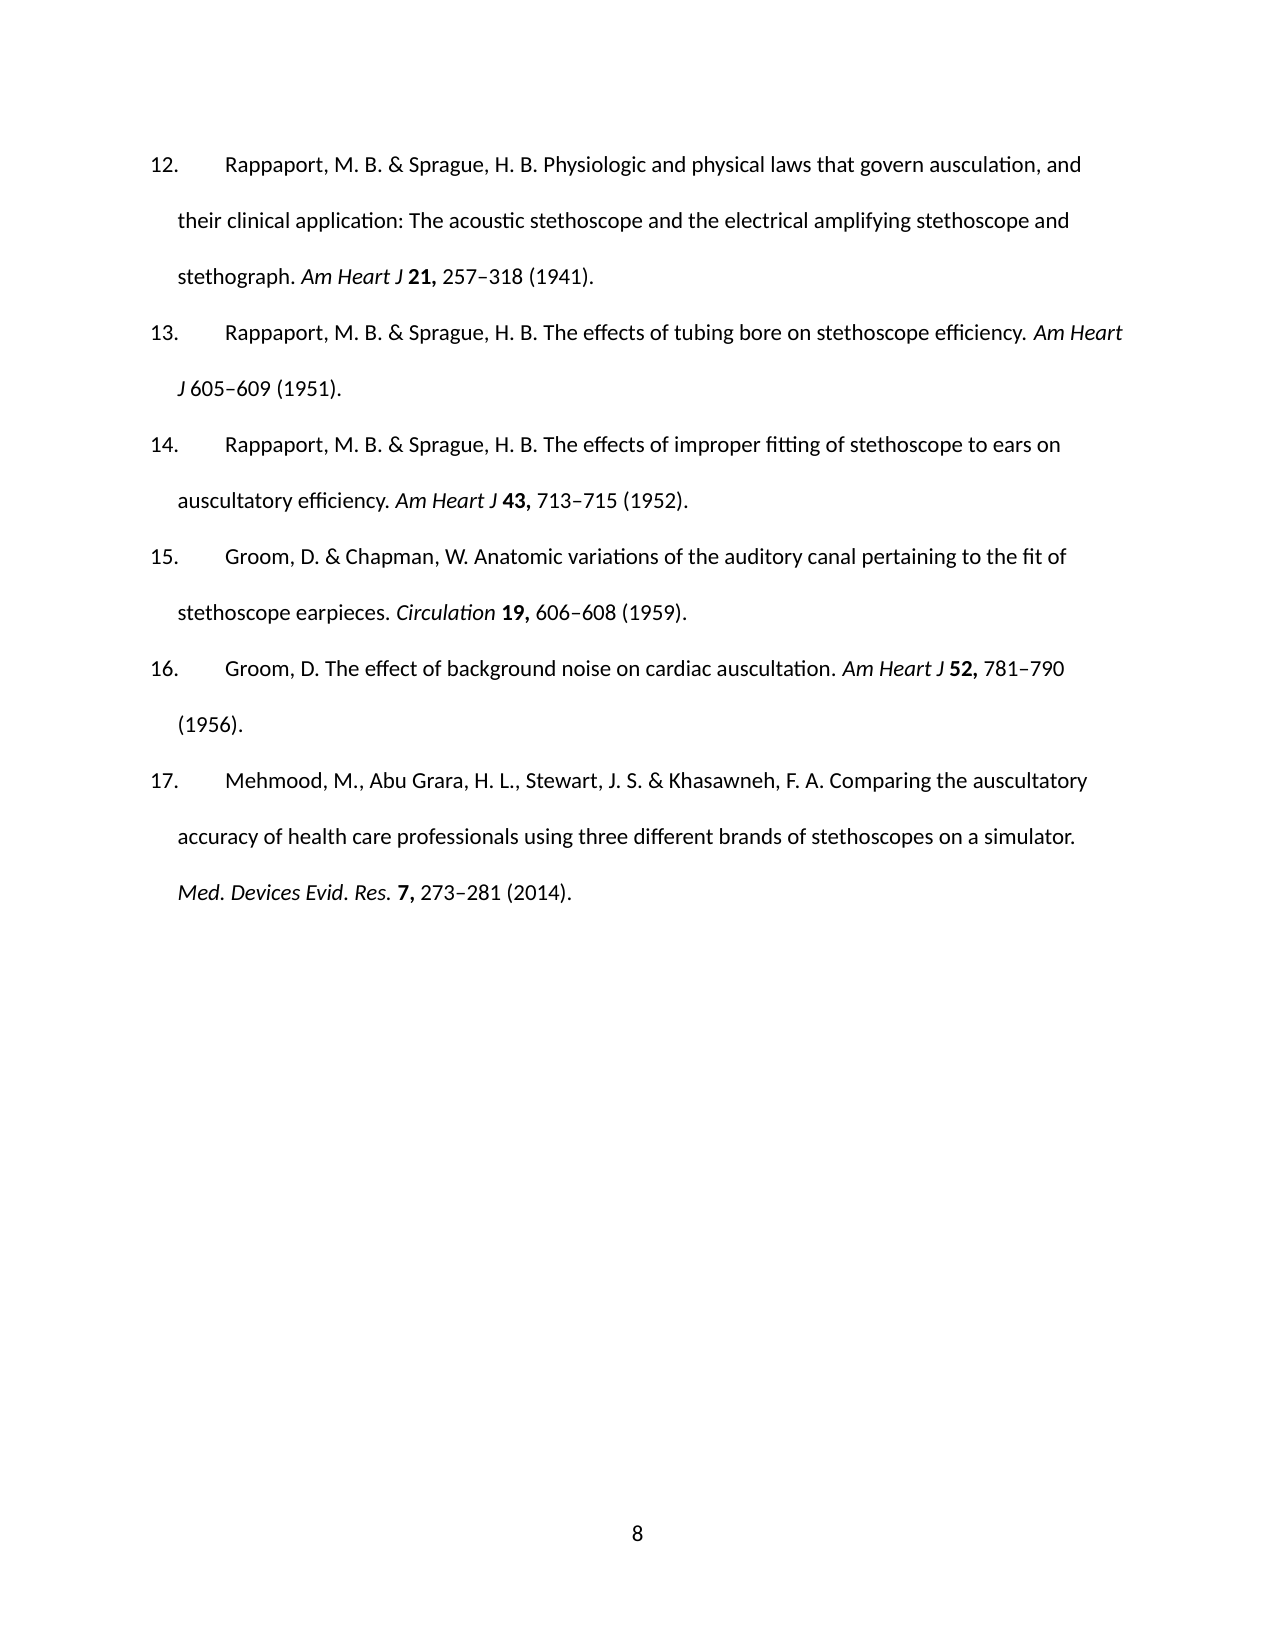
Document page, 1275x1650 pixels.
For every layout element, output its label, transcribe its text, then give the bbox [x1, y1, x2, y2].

text 13. Rappaport, M. B. & Sprague, H. B. The effects of tubing bore on stethoscope efficiency. Am Heart J 605–609 (1951). [150, 318, 1125, 402]
text 15. Groom, D. & Chapman, W. Anatomic variations of the auditory canal pertaining to the fit of stethoscope earpieces. Circulation 19, 606–608 (1959). [150, 542, 1125, 626]
text 16. Groom, D. The effect of background noise on cardiac auscultation. Am Heart J 52, 781–790 (1956). [150, 654, 1125, 738]
text 12. Rappaport, M. B. & Sprague, H. B. Physiologic and physical laws that govern ausculation, and their clinical application: The acoustic stethoscope and the electrical amplifying stethoscope and stethograph. Am Heart J 21, 257–318 (1941). [150, 150, 1125, 290]
text 14. Rappaport, M. B. & Sprague, H. B. The effects of improper fitting of stethoscope to ears on auscultatory efficiency. Am Heart J 43, 713–715 (1952). [150, 430, 1125, 514]
text 17. Mehmood, M., Abu Grara, H. L., Stewart, J. S. & Khasawneh, F. A. Comparing the auscultatory accuracy of health care professionals using three different brands of stethoscopes on a simulator. Med. Devices Evid. Res. 7, 273–281 (2014). [150, 766, 1125, 907]
